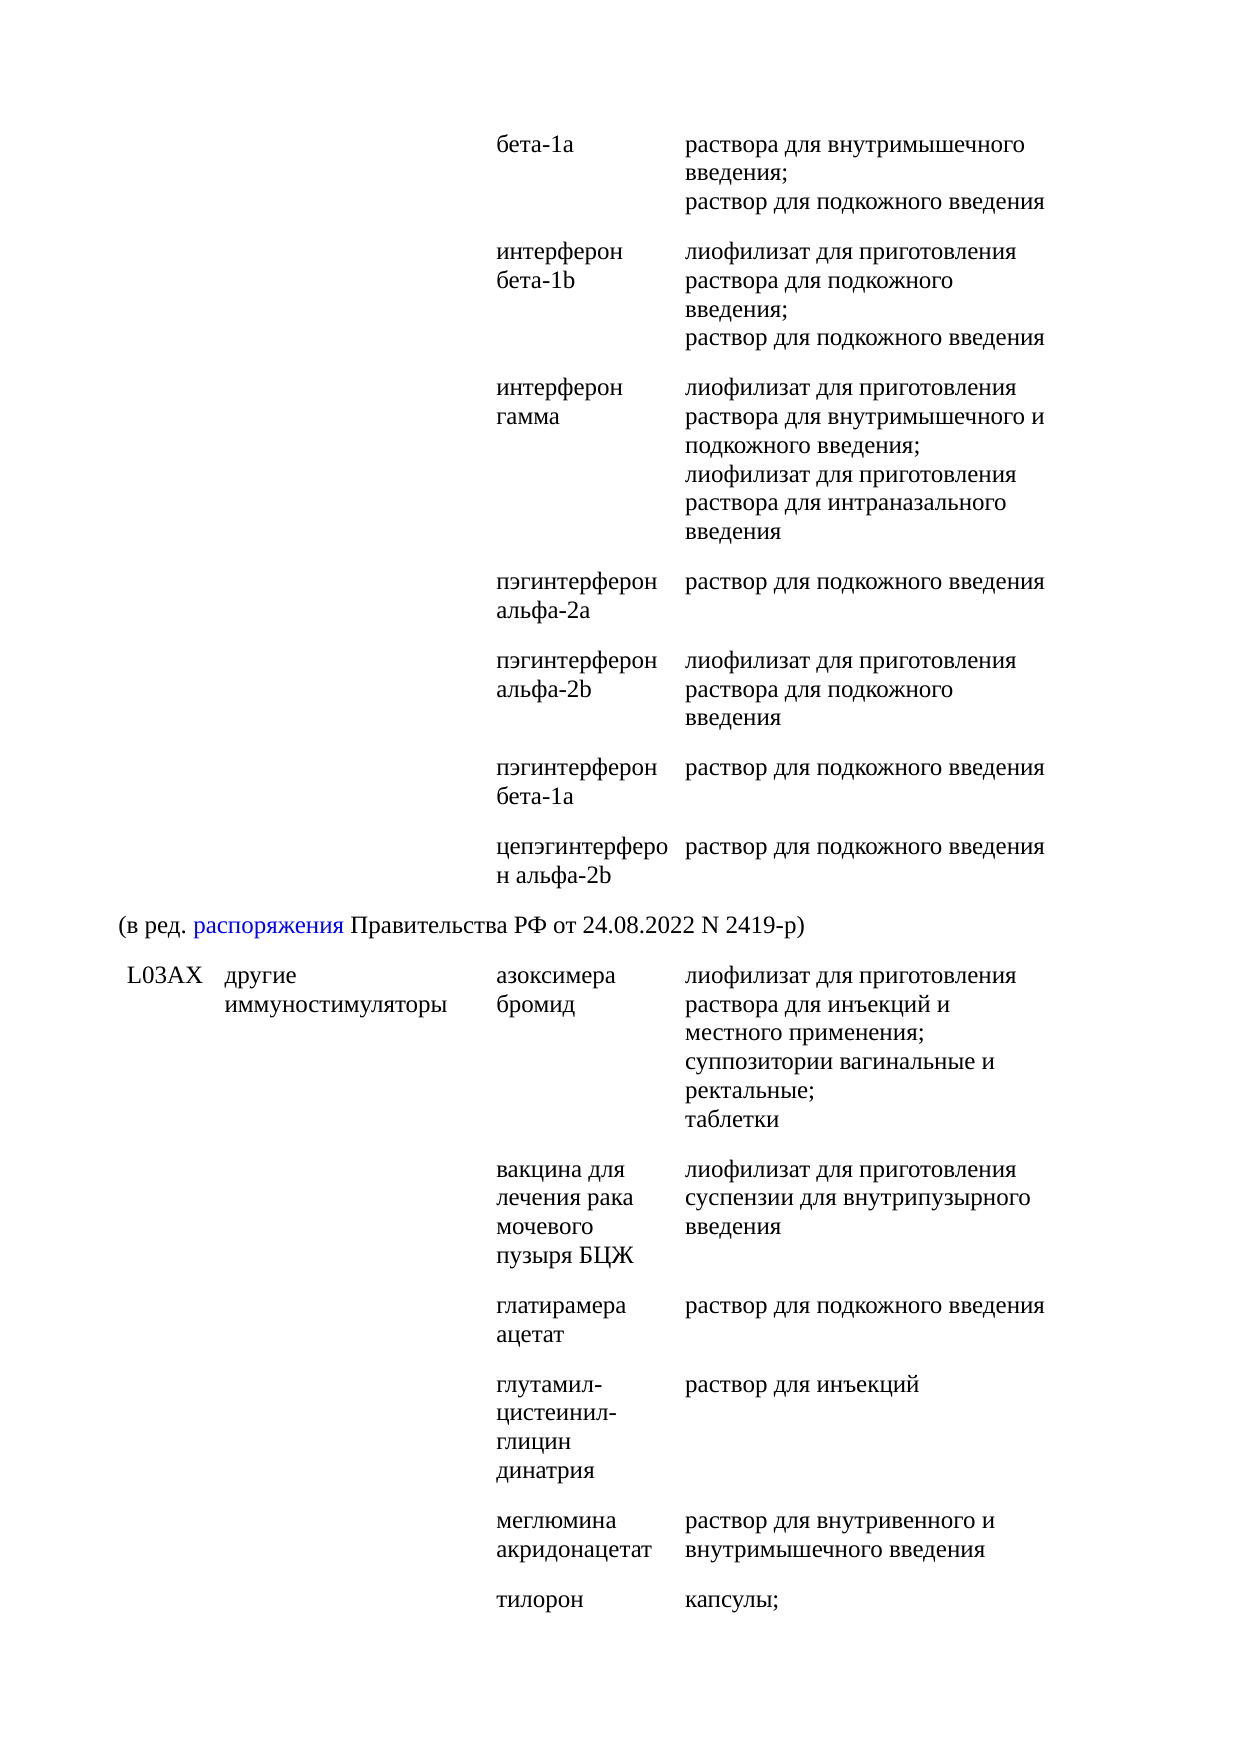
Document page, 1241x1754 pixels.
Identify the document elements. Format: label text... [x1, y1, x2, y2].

table_cell раствор для внутривенного и внутримышечного введения [679, 1494, 1056, 1573]
table_cell капсулы; [679, 1573, 1056, 1623]
table_cell раствор для подкожного введения [679, 821, 1056, 899]
table_cell [112, 821, 218, 899]
table_cell [218, 742, 489, 821]
table_cell [218, 556, 489, 634]
table_cell раствор для подкожного введения [679, 742, 1056, 821]
table_cell пэгинтерферон бета-1a [490, 742, 678, 821]
table_cell [112, 742, 218, 821]
table_cell L03AX [112, 949, 218, 1623]
table_cell лиофилизат для приготовления раствора для внутримышечного и подкожного введения; лиофилизат для приготовления раствора для интраназального введения [679, 362, 1056, 556]
table_cell [112, 634, 218, 742]
table_cell [112, 118, 218, 226]
table_cell интерферон гамма [490, 362, 678, 556]
table_cell раствора для внутримышечного введения; раствор для подкожного введения [679, 118, 1056, 226]
table_cell [112, 226, 218, 362]
table_cell интерферон бета-1b [490, 226, 678, 362]
table_cell лиофилизат для приготовления раствора для подкожного введения; раствор для подкожного введения [679, 226, 1056, 362]
table_cell тилорон [490, 1573, 678, 1623]
table_cell пэгинтерферон альфа-2a [490, 556, 678, 634]
table_cell [112, 556, 218, 634]
table_cell другие иммуностимуляторы [218, 949, 489, 1623]
table_cell глутамил-цистеинил-глицин динатрия [490, 1358, 678, 1494]
table_cell [218, 362, 489, 556]
table_cell [218, 634, 489, 742]
table_cell [218, 118, 489, 226]
table_cell бета-1a [490, 118, 678, 226]
table_cell [112, 362, 218, 556]
table_cell глатирамера ацетат [490, 1279, 678, 1358]
table_cell лиофилизат для приготовления раствора для подкожного введения [679, 634, 1056, 742]
table_cell меглюмина акридонацетат [490, 1494, 678, 1573]
table_cell [218, 226, 489, 362]
table_cell вакцина для лечения рака мочевого пузыря БЦЖ [490, 1143, 678, 1279]
table_cell цепэгинтерферон альфа-2b [490, 821, 678, 899]
table_cell раствор для инъекций [679, 1358, 1056, 1494]
table_cell раствор для подкожного введения [679, 556, 1056, 634]
table_cell азоксимера бромид [490, 949, 678, 1143]
table_cell (в ред. распоряжения Правительства РФ от 24.08.2022 N 2419-р) [112, 899, 1056, 949]
table_cell [218, 821, 489, 899]
table_cell лиофилизат для приготовления суспензии для внутрипузырного введения [679, 1143, 1056, 1279]
table_cell лиофилизат для приготовления раствора для инъекций и местного применения; суппозитории вагинальные и ректальные; таблетки [679, 949, 1056, 1143]
table_cell пэгинтерферон альфа-2b [490, 634, 678, 742]
table_cell раствор для подкожного введения [679, 1279, 1056, 1358]
